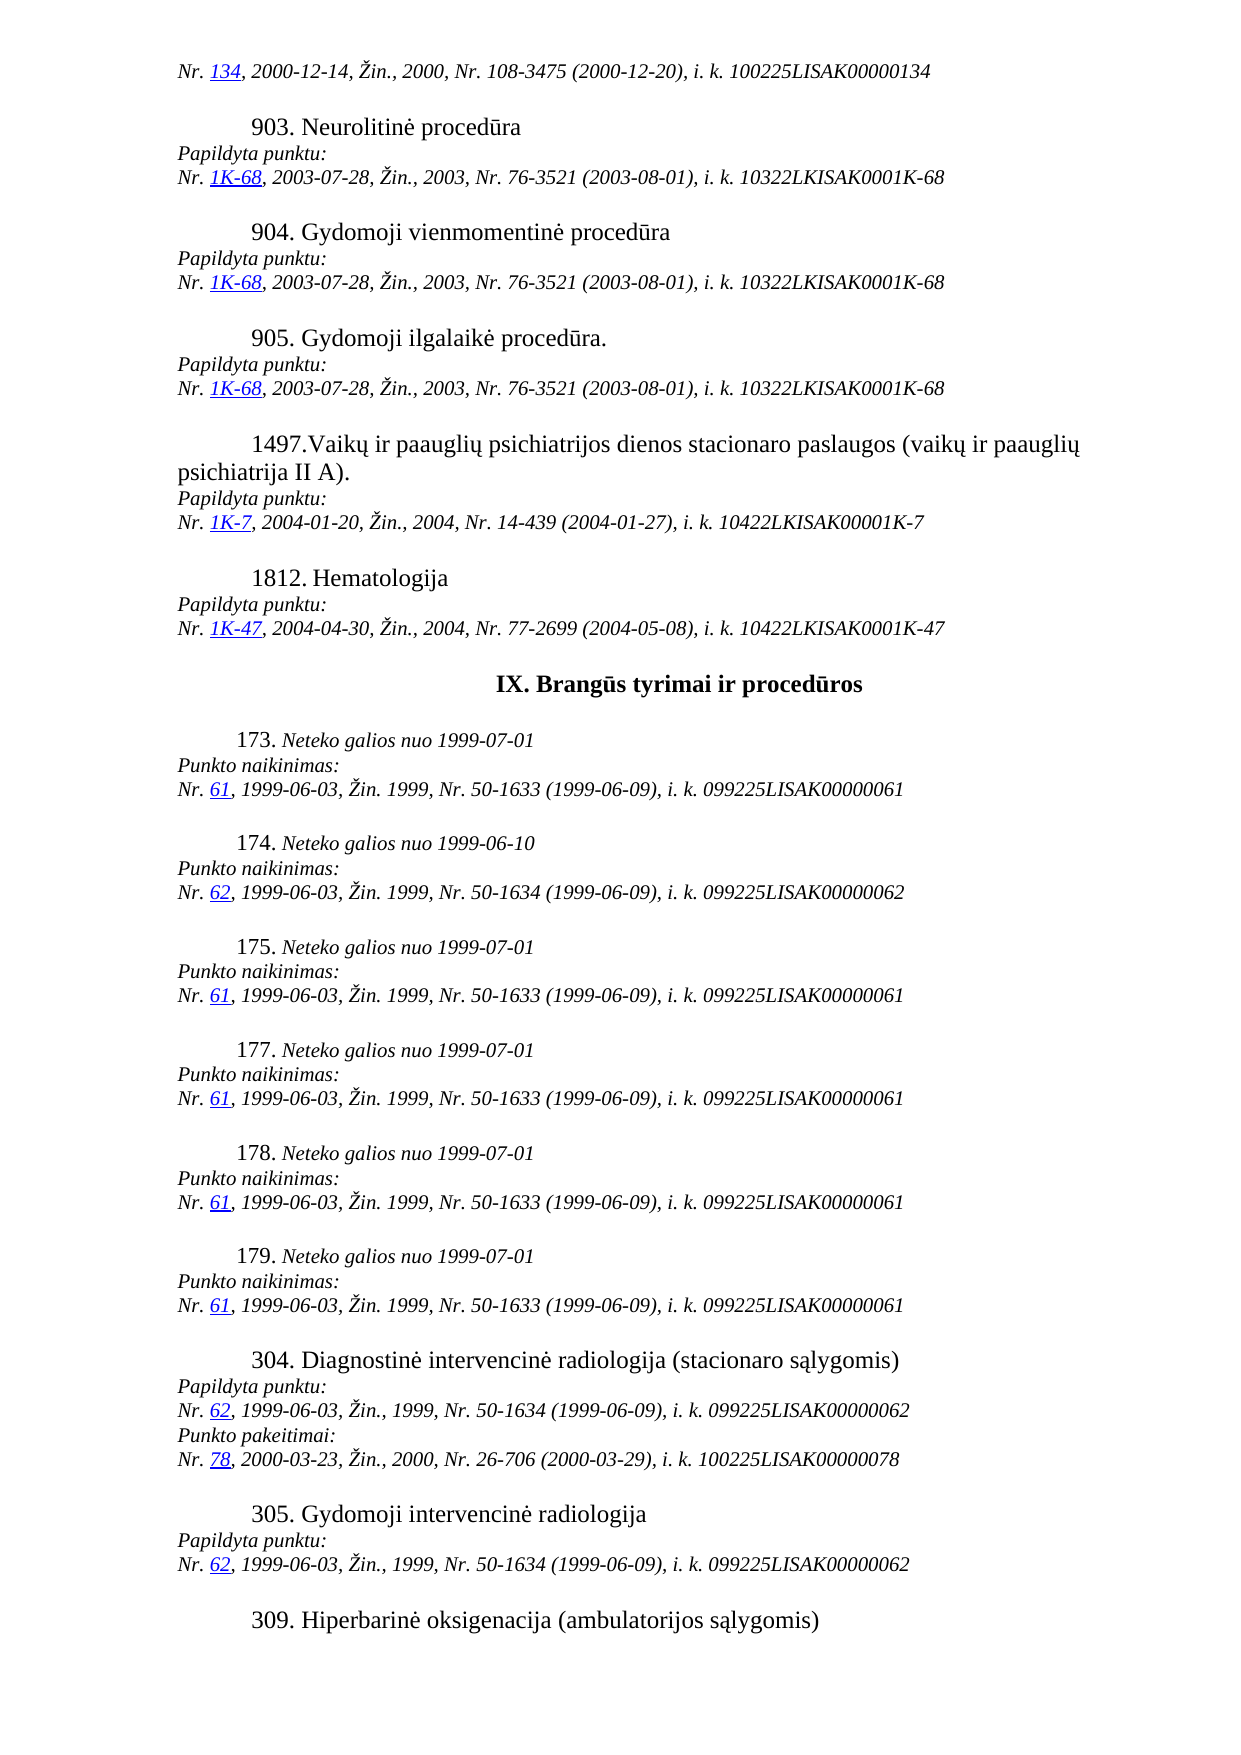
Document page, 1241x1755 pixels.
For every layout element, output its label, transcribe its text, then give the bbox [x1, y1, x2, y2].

text Punkto naikinimas: [177, 959, 1181, 983]
text 309. Hiperbarinė oksigenacija (ambulatorijos sąlygomis) [177, 1605, 1181, 1634]
text Nr. 1K-68, 2003-07-28, Žin., 2003, Nr. 76-3521 (2003-08-01), i. k. 10322LKISAK0001K-68 [177, 376, 1181, 400]
text Nr. 134, 2000-12-14, Žin., 2000, Nr. 108-3475 (2000-12-20), i. k. 100225LISAK00000134 [177, 59, 1181, 83]
text Nr. 1K-68, 2003-07-28, Žin., 2003, Nr. 76-3521 (2003-08-01), i. k. 10322LKISAK0001K-68 [177, 165, 1181, 189]
text 905. Gydomoji ilgalaikė procedūra. [177, 323, 1181, 352]
text 178. Neteko galios nuo 1999-07-01 [177, 1139, 1181, 1166]
text 304. Diagnostinė intervencinė radiologija (stacionaro sąlygomis) [177, 1346, 1181, 1374]
text Papildyta punktu: [177, 592, 1181, 616]
text Papildyta punktu: [177, 1374, 1181, 1398]
text Punkto naikinimas: [177, 1269, 1181, 1293]
text Punkto naikinimas: [177, 753, 1181, 777]
text Nr. 61, 1999-06-03, Žin. 1999, Nr. 50-1633 (1999-06-09), i. k. 099225LISAK00000061 [177, 1293, 1181, 1317]
text Punkto naikinimas: [177, 1166, 1181, 1189]
text Nr. 1K-7, 2004-01-20, Žin., 2004, Nr. 14-439 (2004-01-27), i. k. 10422LKISAK00001K-7 [177, 510, 1181, 534]
text 904. Gydomoji vienmomentinė procedūra [177, 217, 1181, 246]
text IX. Brangūs tyrimai ir procedūros [177, 669, 1181, 697]
text Nr. 62, 1999-06-03, Žin. 1999, Nr. 50-1634 (1999-06-09), i. k. 099225LISAK00000062 [177, 880, 1181, 904]
text 179. Neteko galios nuo 1999-07-01 [177, 1242, 1181, 1269]
text Nr. 61, 1999-06-03, Žin. 1999, Nr. 50-1633 (1999-06-09), i. k. 099225LISAK00000061 [177, 777, 1181, 801]
text Nr. 62, 1999-06-03, Žin., 1999, Nr. 50-1634 (1999-06-09), i. k. 099225LISAK00000062 [177, 1398, 1181, 1422]
text Nr. 1K-47, 2004-04-30, Žin., 2004, Nr. 77-2699 (2004-05-08), i. k. 10422LKISAK0001K-47 [177, 616, 1181, 640]
text 1497.Vaikų ir paauglių psichiatrijos dienos stacionaro paslaugos (vaikų ir paauglių psichiatrija II A). [177, 429, 1181, 486]
text 903. Neurolitinė procedūra [177, 112, 1181, 141]
text Nr. 78, 2000-03-23, Žin., 2000, Nr. 26-706 (2000-03-29), i. k. 100225LISAK00000078 [177, 1447, 1181, 1471]
text 173. Neteko galios nuo 1999-07-01 [177, 726, 1181, 753]
text 305. Gydomoji intervencinė radiologija [177, 1499, 1181, 1528]
text Papildyta punktu: [177, 141, 1181, 165]
text Nr. 61, 1999-06-03, Žin. 1999, Nr. 50-1633 (1999-06-09), i. k. 099225LISAK00000061 [177, 1189, 1181, 1214]
text Papildyta punktu: [177, 352, 1181, 376]
text Nr. 61, 1999-06-03, Žin. 1999, Nr. 50-1633 (1999-06-09), i. k. 099225LISAK00000061 [177, 983, 1181, 1007]
text Nr. 62, 1999-06-03, Žin., 1999, Nr. 50-1634 (1999-06-09), i. k. 099225LISAK00000062 [177, 1552, 1181, 1576]
text Nr. 1K-68, 2003-07-28, Žin., 2003, Nr. 76-3521 (2003-08-01), i. k. 10322LKISAK0001K-68 [177, 270, 1181, 294]
text Papildyta punktu: [177, 246, 1181, 270]
text 175. Neteko galios nuo 1999-07-01 [177, 933, 1181, 959]
text 1812. Hematologija [177, 563, 1181, 592]
text Papildyta punktu: [177, 1528, 1181, 1552]
text Nr. 61, 1999-06-03, Žin. 1999, Nr. 50-1633 (1999-06-09), i. k. 099225LISAK00000061 [177, 1086, 1181, 1110]
text 177. Neteko galios nuo 1999-07-01 [177, 1036, 1181, 1062]
text Papildyta punktu: [177, 486, 1181, 510]
text Punkto naikinimas: [177, 856, 1181, 880]
text 174. Neteko galios nuo 1999-06-10 [177, 829, 1181, 856]
text Punkto pakeitimai: [177, 1422, 1181, 1447]
text Punkto naikinimas: [177, 1062, 1181, 1086]
